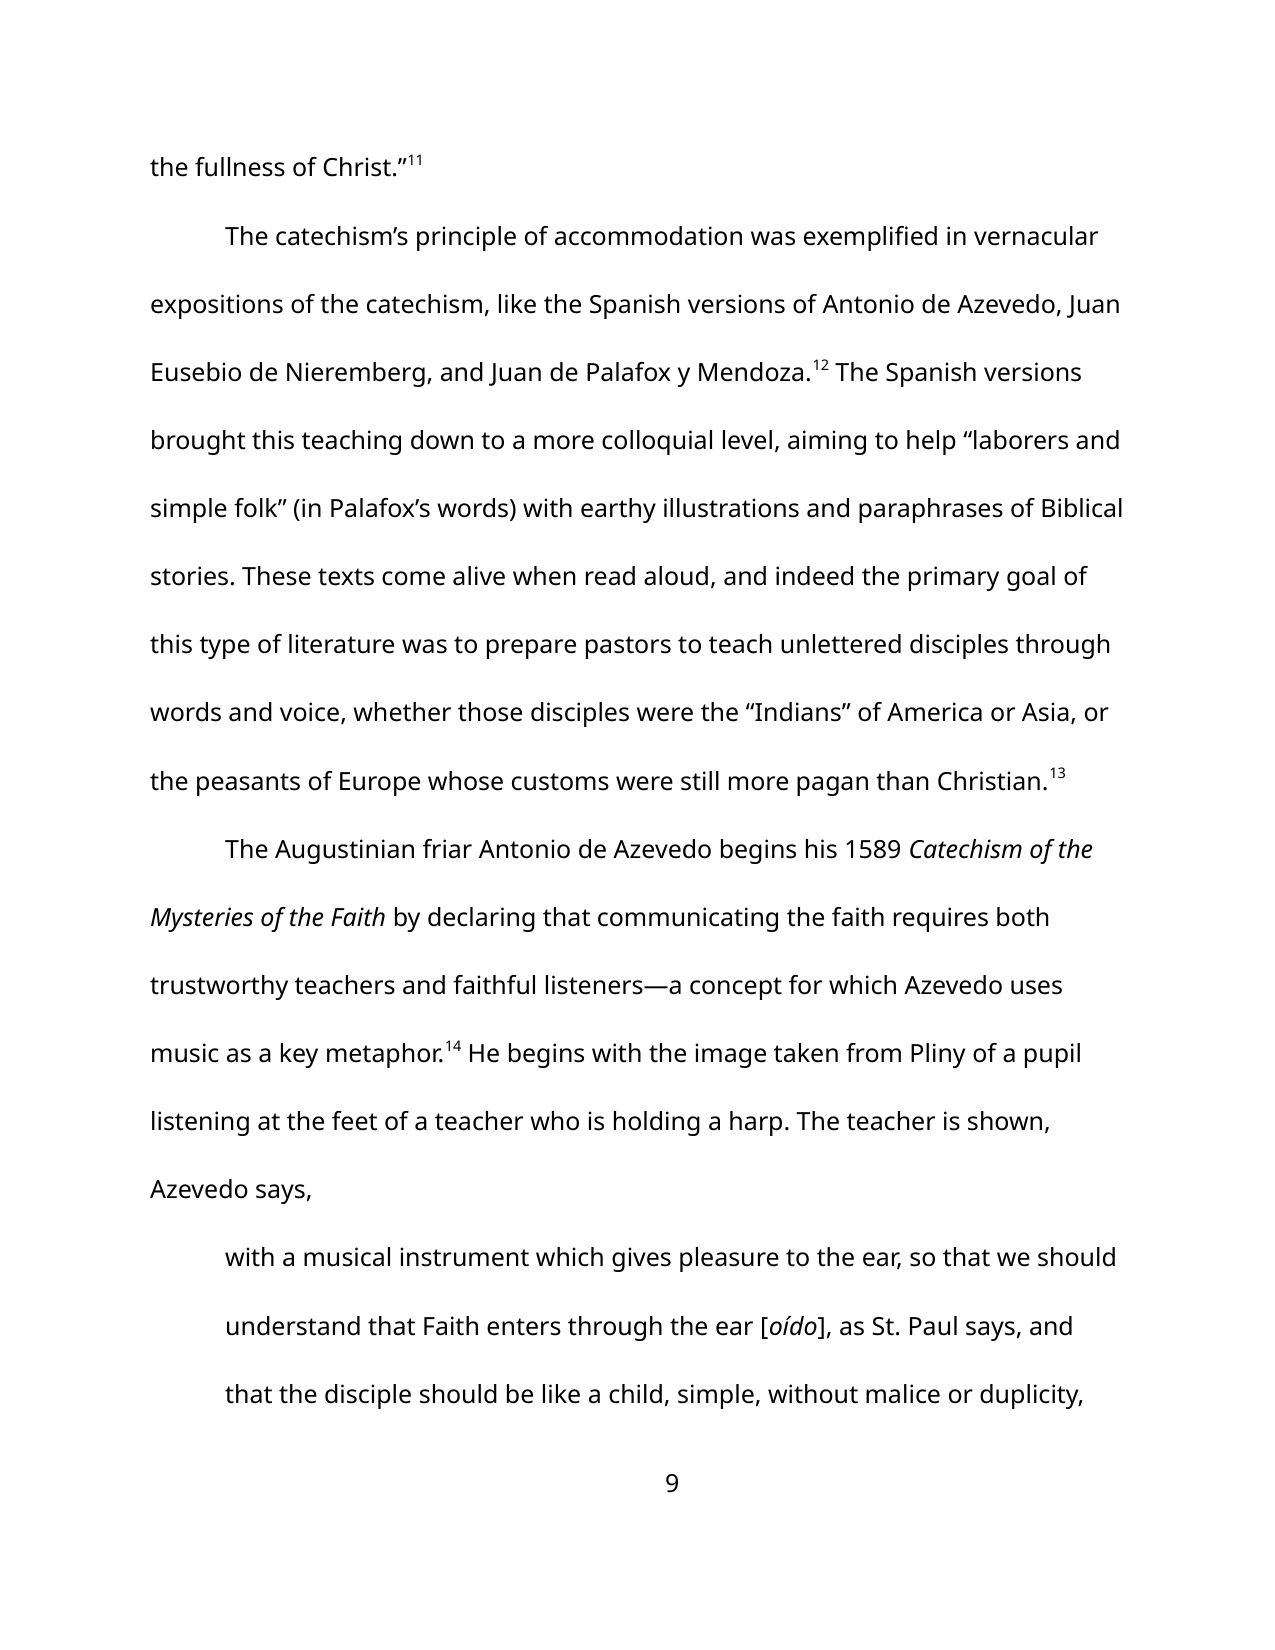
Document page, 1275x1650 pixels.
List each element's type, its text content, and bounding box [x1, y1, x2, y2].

text with a musical instrument which gives pleasure to the ear, so that we should understand that Faith enters through the ear [oído], as St. Paul says, and that the disciple should be like a child, simple, without malice or duplicity, [225, 1240, 1125, 1410]
text the fullness of Christ.” [150, 150, 1125, 184]
text The Augustinian friar Antonio de Azevedo begins his 1589 Catechism of the Mysteries of the Faith by declaring that communicating the faith requires both trustworthy teachers and faithful listeners—a concept for which Azevedo uses music as a key metaphor. He begins with the image taken from Pliny of a pupil listening at the feet of a teacher who is holding a harp. The teacher is shown, Azevedo says, [150, 831, 1125, 1206]
text The catechism’s principle of accommodation was exemplified in vernacular expositions of the catechism, like the Spanish versions of Antonio de Azevedo, Juan Eusebio de Nieremberg, and Juan de Palafox y Mendoza. The Spanish versions brought this teaching down to a more colloquial level, aiming to help “laborers and simple folk” (in Palafox’s words) with earthy illustrations and paraphrases of Biblical stories. These texts come alive when read aloud, and indeed the primary goal of this type of literature was to prepare pastors to teach unlettered disciples through words and voice, whether those disciples were the “Indians” of America or Asia, or the peasants of Europe whose customs were still more pagan than Christian. [150, 218, 1125, 797]
